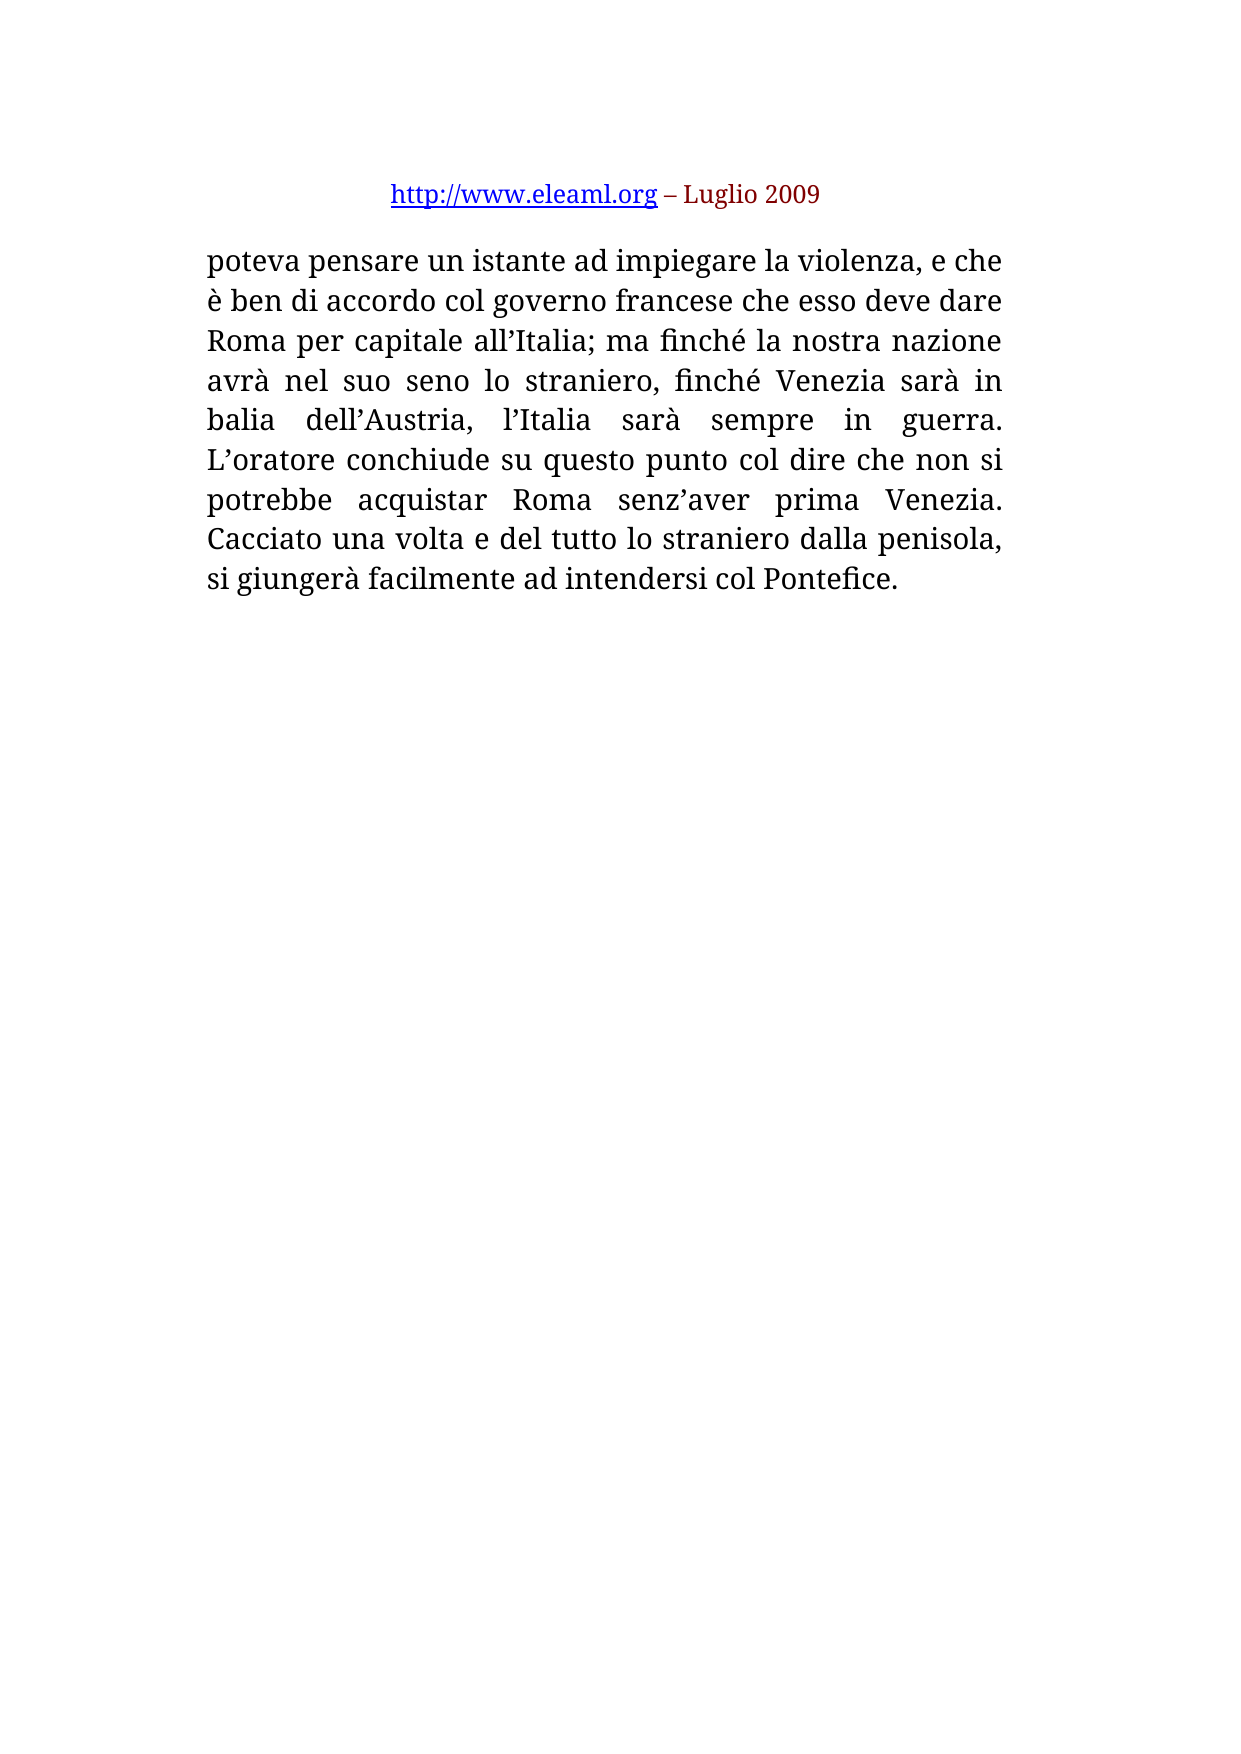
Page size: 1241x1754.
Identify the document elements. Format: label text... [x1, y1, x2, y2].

text poteva pensare un istante ad impiegare la violenza, e che è ben di accordo col governo francese che esso deve dare Roma per capitale all’Italia; ma finché la nostra nazione avrà nel suo seno lo straniero, finché Venezia sarà in balia dell’Austria, l’Italia sarà sempre in guerra. L’oratore conchiude su questo punto col dire che non si potrebbe acquistar Roma senz’aver prima Venezia. Cacciato una volta e del tutto lo straniero dalla penisola, si giungerà facilmente ad intendersi col Pontefice. [207, 241, 1004, 598]
